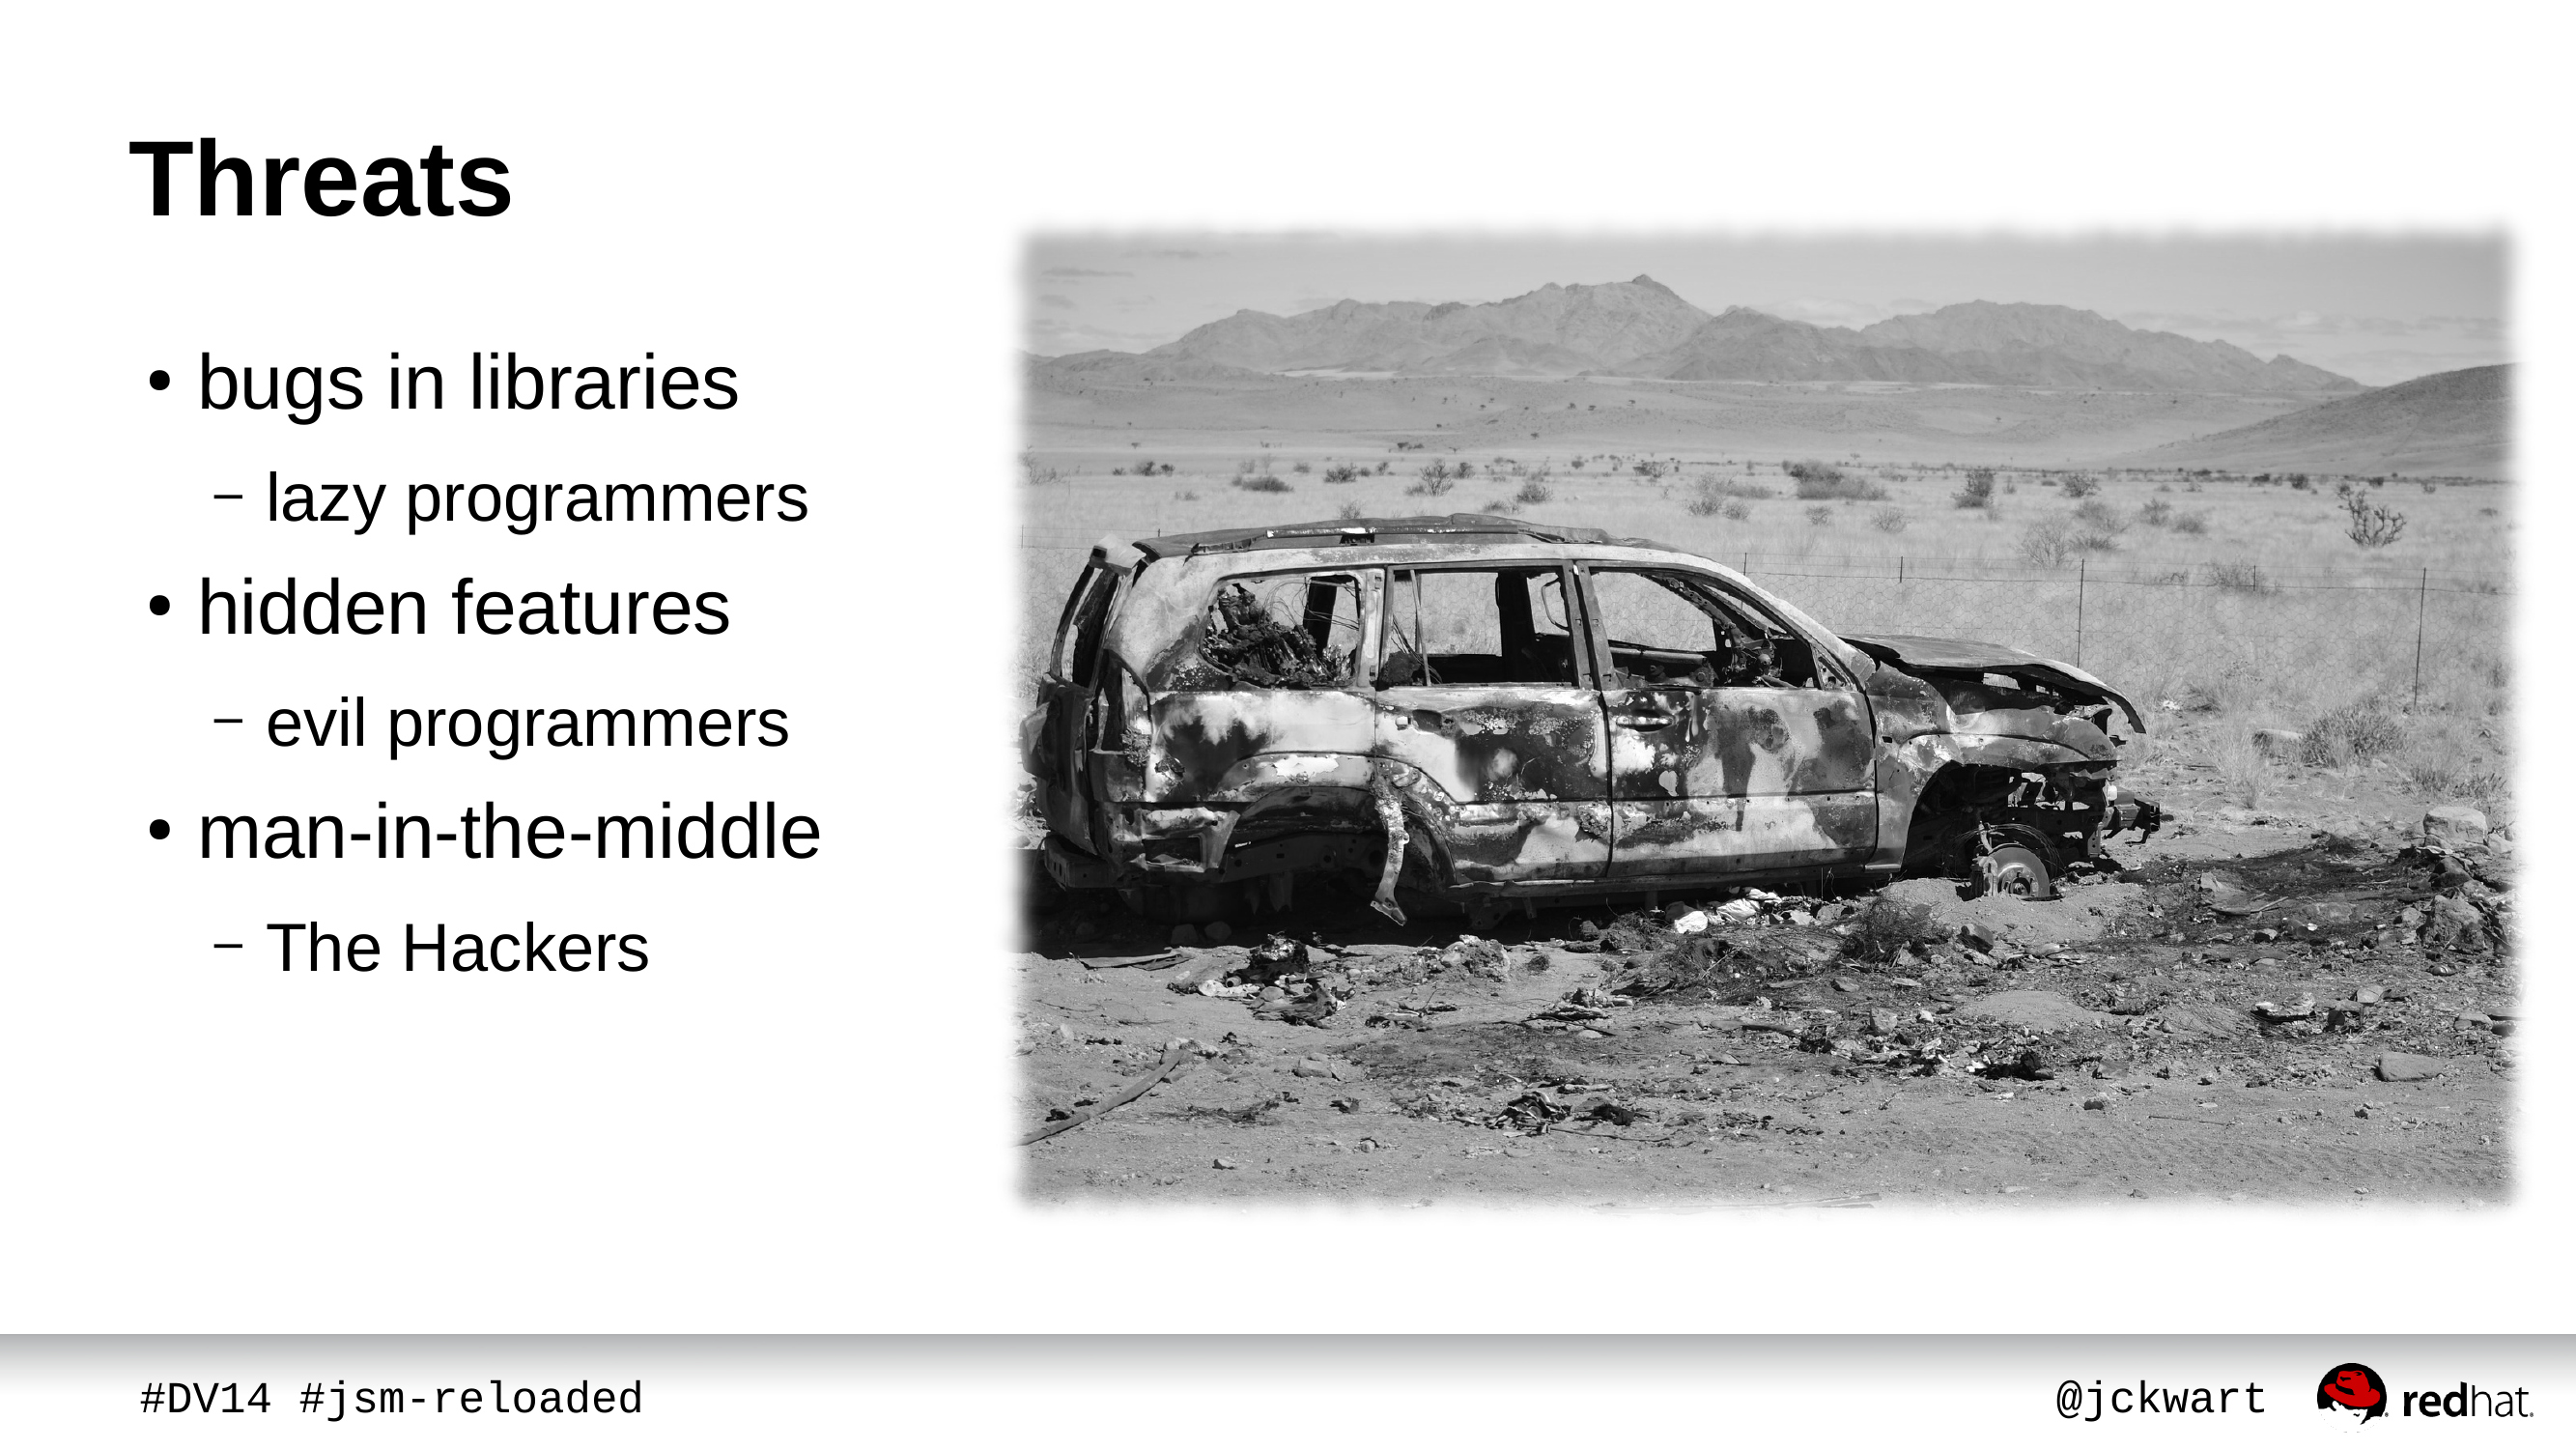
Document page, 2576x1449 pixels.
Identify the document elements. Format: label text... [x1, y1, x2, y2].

picture [0, 1334, 2576, 1445]
picture [994, 205, 2535, 1226]
list bugs in libraries lazy programmers hidden features evil programmers man-in-the-middle The Hackers [128, 338, 994, 1179]
title Threats [128, 57, 2448, 300]
